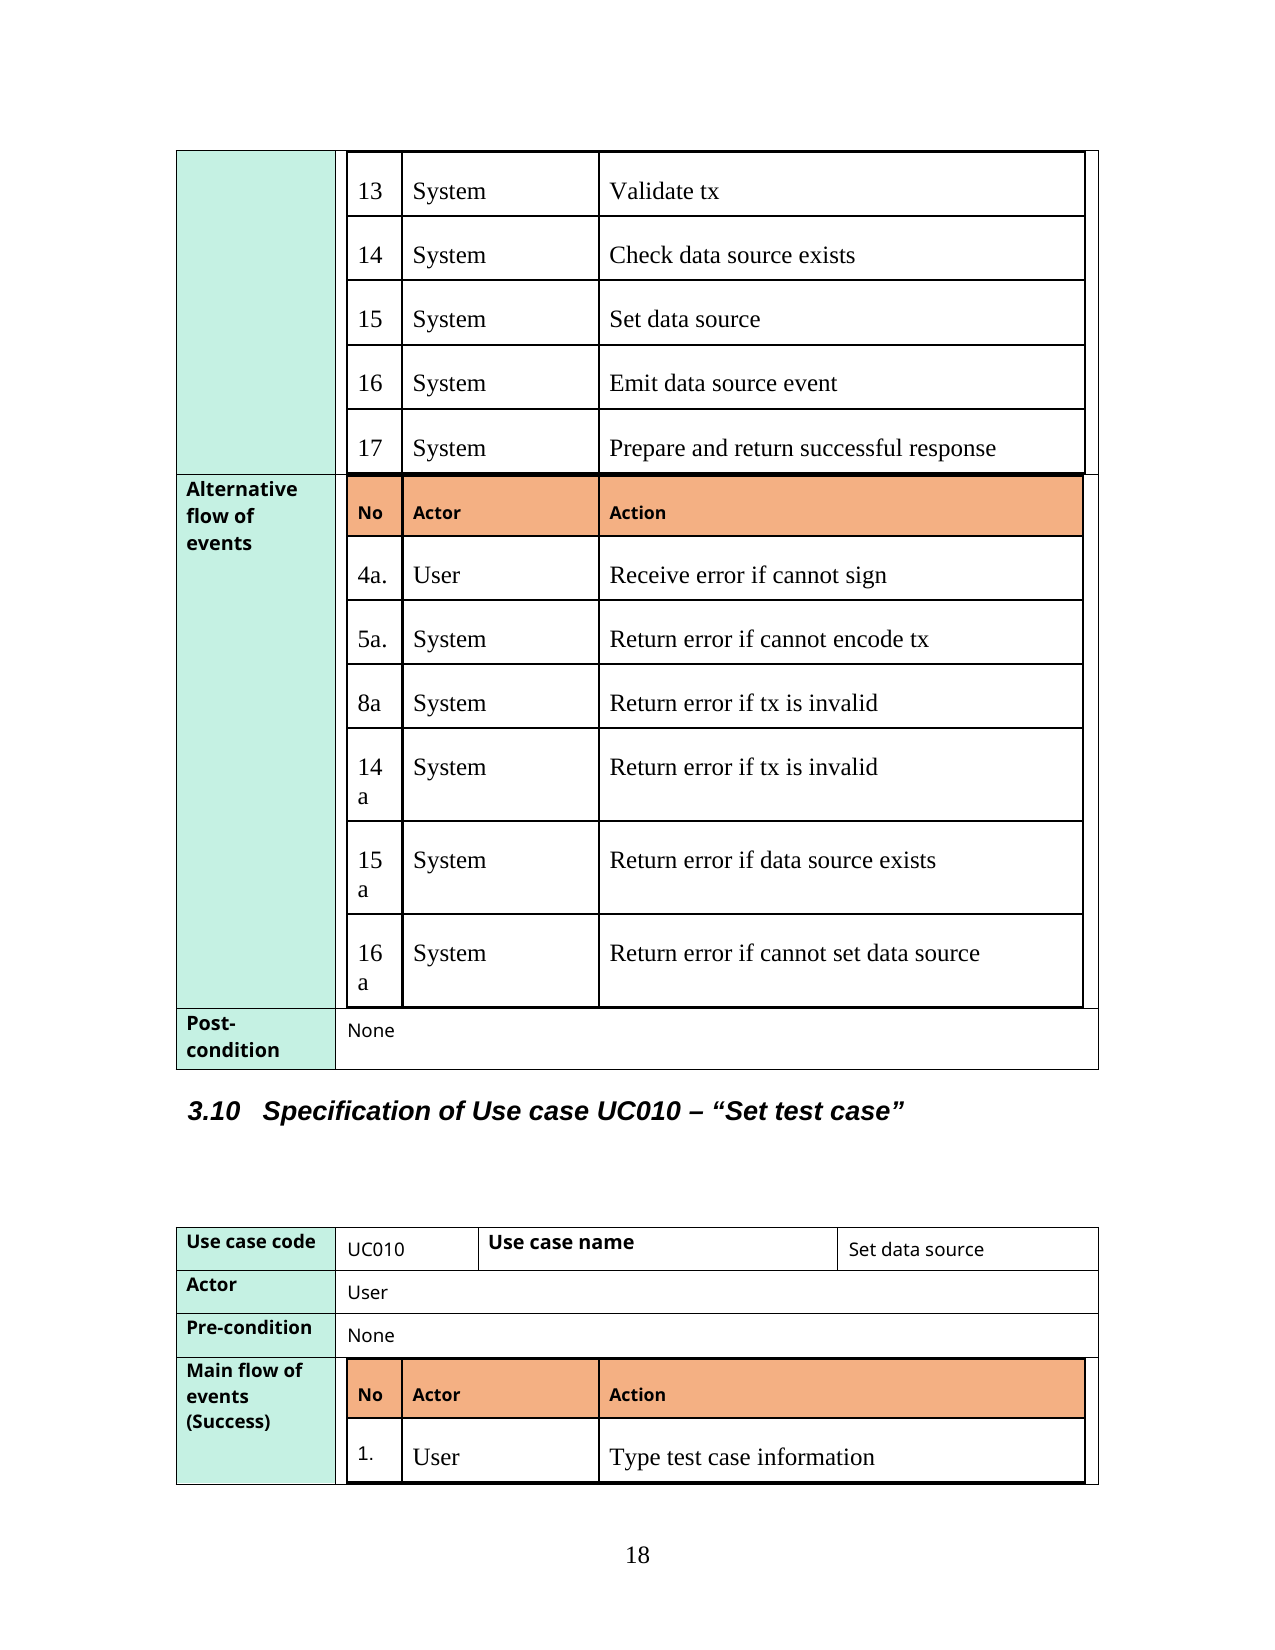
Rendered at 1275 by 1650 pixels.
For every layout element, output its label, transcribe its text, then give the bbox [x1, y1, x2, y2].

table_cell System [403, 153, 598, 215]
table_cell Prepare and return successful response [600, 410, 1084, 472]
table_cell User [336, 1271, 1098, 1313]
table_cell 8a [348, 665, 401, 727]
table_cell None [336, 1009, 1098, 1069]
table_cell 1. [348, 1419, 401, 1481]
table_header Action [600, 1360, 1084, 1417]
table_cell Alternative flow of events [177, 475, 335, 1008]
table_header Use case code [177, 1228, 335, 1270]
table_header Set data source [838, 1228, 1098, 1270]
table_cell [1086, 151, 1098, 474]
table_cell 4a. [348, 537, 401, 599]
table_cell 16 [348, 346, 401, 408]
table_cell Post-condition [177, 1009, 335, 1069]
table_cell Validate tx [600, 153, 1084, 215]
table_cell Return error if data source exists [600, 822, 1082, 913]
table_header Use case name [479, 1228, 837, 1270]
table_cell 14 [348, 217, 401, 279]
table_cell 15 [348, 281, 401, 343]
subtitle Specification of Use case UC010 – “Set test case” [187, 1095, 1087, 1127]
table_header Actor [404, 477, 598, 535]
table_cell Return error if cannot set data source [600, 915, 1082, 1006]
table_cell System [403, 410, 598, 472]
table_cell 17 [348, 410, 401, 472]
table_cell System [404, 601, 598, 663]
table_cell System [404, 822, 598, 913]
table_cell 5a. [348, 601, 401, 663]
table_cell Emit data source event [600, 346, 1084, 408]
table_cell User [404, 537, 598, 599]
table_cell System [404, 729, 598, 820]
table_cell [336, 151, 346, 474]
table_cell [177, 151, 335, 474]
table_cell System [404, 665, 598, 727]
table_cell [1084, 475, 1098, 1008]
table_header UC010 [336, 1228, 478, 1270]
table_cell [336, 475, 346, 1008]
table_cell Actor [177, 1271, 335, 1313]
table_cell System [403, 281, 598, 343]
table_cell 15a [348, 822, 401, 913]
table_cell Check data source exists [600, 217, 1084, 279]
table_cell Type test case information [600, 1419, 1084, 1481]
table_cell Return error if tx is invalid [600, 729, 1082, 820]
table_cell User [403, 1419, 598, 1481]
table_header No [348, 477, 401, 535]
table_cell System [403, 346, 598, 408]
table_cell [336, 1358, 346, 1483]
table_header No [348, 1360, 401, 1417]
table_cell Return error if tx is invalid [600, 665, 1082, 727]
table_header Action [600, 477, 1082, 535]
table_cell 16a [348, 915, 401, 1006]
table_cell Return error if cannot encode tx [600, 601, 1082, 663]
table_cell [1086, 1358, 1098, 1483]
table_cell Main flow of events (Success) [177, 1358, 335, 1483]
table_cell 14a [348, 729, 401, 820]
table_header Actor [403, 1360, 598, 1417]
table_cell Receive error if cannot sign [600, 537, 1082, 599]
table_cell 13 [348, 153, 401, 215]
table_cell Set data source [600, 281, 1084, 343]
table_cell None [336, 1314, 1098, 1357]
table_cell Pre-condition [177, 1314, 335, 1357]
table_cell System [404, 915, 598, 1006]
table_cell System [403, 217, 598, 279]
